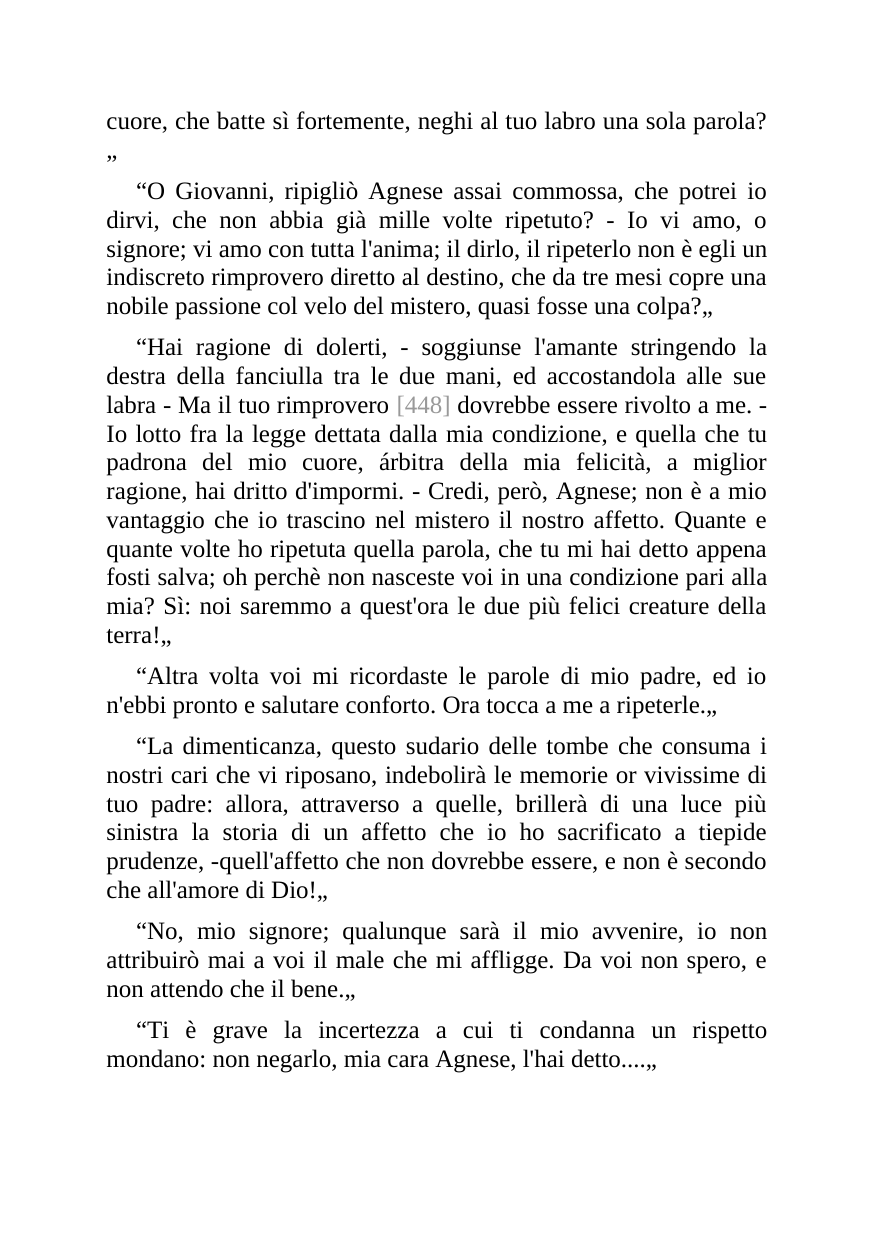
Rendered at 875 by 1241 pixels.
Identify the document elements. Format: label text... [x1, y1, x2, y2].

text “Altra volta voi mi ricordaste le parole di mio padre, ed io n'ebbi pronto e salutare conforto. Ora tocca a me a ripeterle.„ [106, 661, 768, 719]
text “Ti è grave la incertezza a cui ti condanna un rispetto mondano: non negarlo, mia cara Agnese, l'hai detto....„ [106, 1015, 768, 1072]
text “O Giovanni, ripigliò Agnese assai commossa, che potrei io dirvi, che non abbia già mille volte ripetuto? - Io vi amo, o signore; vi amo con tutta l'anima; il dirlo, il ripeterlo non è egli un indiscreto rimprovero diretto al destino, che da tre mesi copre una nobile passione col velo del mistero, quasi fosse una colpa?„ [106, 176, 768, 320]
text “No, mio signore; qualunque sarà il mio avvenire, io non attribuirò mai a voi il male che mi affligge. Da voi non spero, e non attendo che il bene.„ [106, 916, 768, 1002]
text cuore, che batte sì fortemente, neghi al tuo labro una sola parola?„ [106, 106, 768, 164]
text “La dimenticanza, questo sudario delle tombe che consuma i nostri cari che vi riposano, indebolirà le memorie or vivissime di tuo padre: allora, attraverso a quelle, brillerà di una luce più sinistra la storia di un affetto che io ho sacrificato a tiepide prudenze, -quell'affetto che non dovrebbe essere, e non è secondo che all'amore di Dio!„ [106, 731, 768, 904]
text “Hai ragione di dolerti, - soggiunse l'amante stringendo la destra della fanciulla tra le due mani, ed accostandola alle sue labra - Ma il tuo rimprovero [448] dovrebbe essere rivolto a me. - Io lotto fra la legge dettata dalla mia condizione, e quella che tu padrona del mio cuore, árbitra della mia felicità, a miglior ragione, hai dritto d'impormi. - Credi, però, Agnese; non è a mio vantaggio che io trascino nel mistero il nostro affetto. Quante e quante volte ho ripetuta quella parola, che tu mi hai detto appena fosti salva; oh perchè non nasceste voi in una condizione pari alla mia? Sì: noi saremmo a quest'ora le due più felici creature della terra!„ [106, 332, 768, 649]
